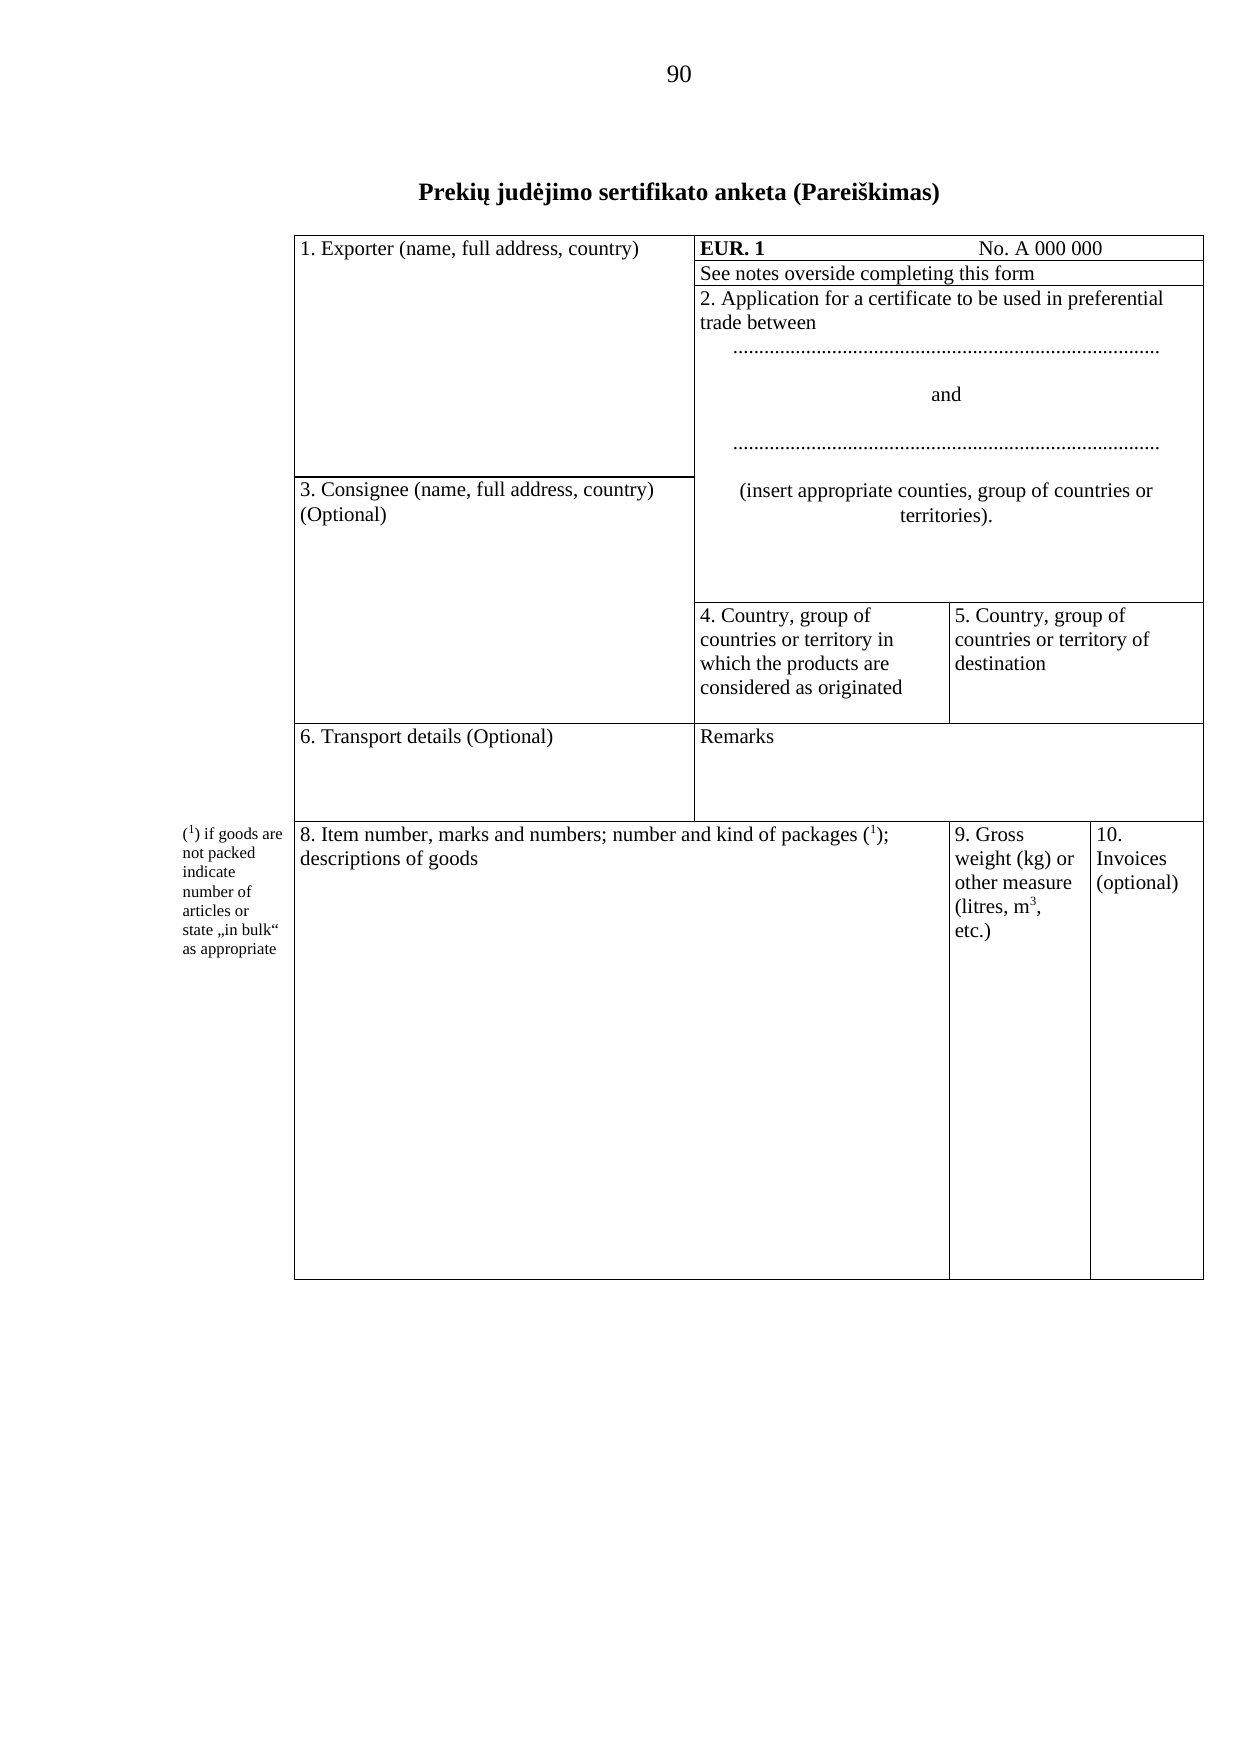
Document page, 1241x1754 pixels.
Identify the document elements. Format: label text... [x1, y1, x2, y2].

table_cell 6. Transport details (Optional) [295, 724, 694, 821]
table_cell Remarks [695, 724, 1203, 821]
table_cell [177, 527, 294, 552]
table_cell (1) if goods are not packed indicate number of articles or state „in bulk“ as appropriate [177, 821, 294, 1279]
table_cell 9. Gross weight (kg) or other measure (litres, m3, etc.) [950, 822, 1090, 1279]
table_cell 2. Application for a certificate to be used in preferential trade between .................................................................................. and .................................................................................. (insert appropriate counties, group of countries or territories). [695, 286, 1203, 602]
table_cell 3. Consignee (name, full address, country) (Optional) [295, 478, 694, 723]
table_cell 8. Item number, marks and numbers; number and kind of packages (1); descriptions of goods [295, 822, 949, 1279]
table_header 1. Exporter (name, full address, country) [295, 236, 694, 476]
table_cell 4. Country, group of countries or territory in which the products are considered as originated [695, 603, 949, 723]
table_cell [177, 723, 294, 821]
table_cell 10. Invoices (optional) [1091, 822, 1203, 1279]
table_cell [177, 476, 294, 501]
table_cell [177, 501, 294, 527]
table_cell [177, 285, 294, 476]
table_cell 5. Country, group of countries or territory of destination [950, 603, 1203, 723]
table_cell [177, 260, 294, 285]
table_cell [177, 602, 294, 723]
table_header [177, 235, 294, 260]
table_cell [177, 577, 294, 602]
table_header EUR. 1 No. A 000 000 [695, 236, 1203, 260]
table_cell See notes overside completing this form [695, 261, 1203, 285]
text Prekių judėjimo sertifikato anketa (Pareiškimas) [177, 177, 1181, 206]
table_cell [177, 552, 294, 577]
